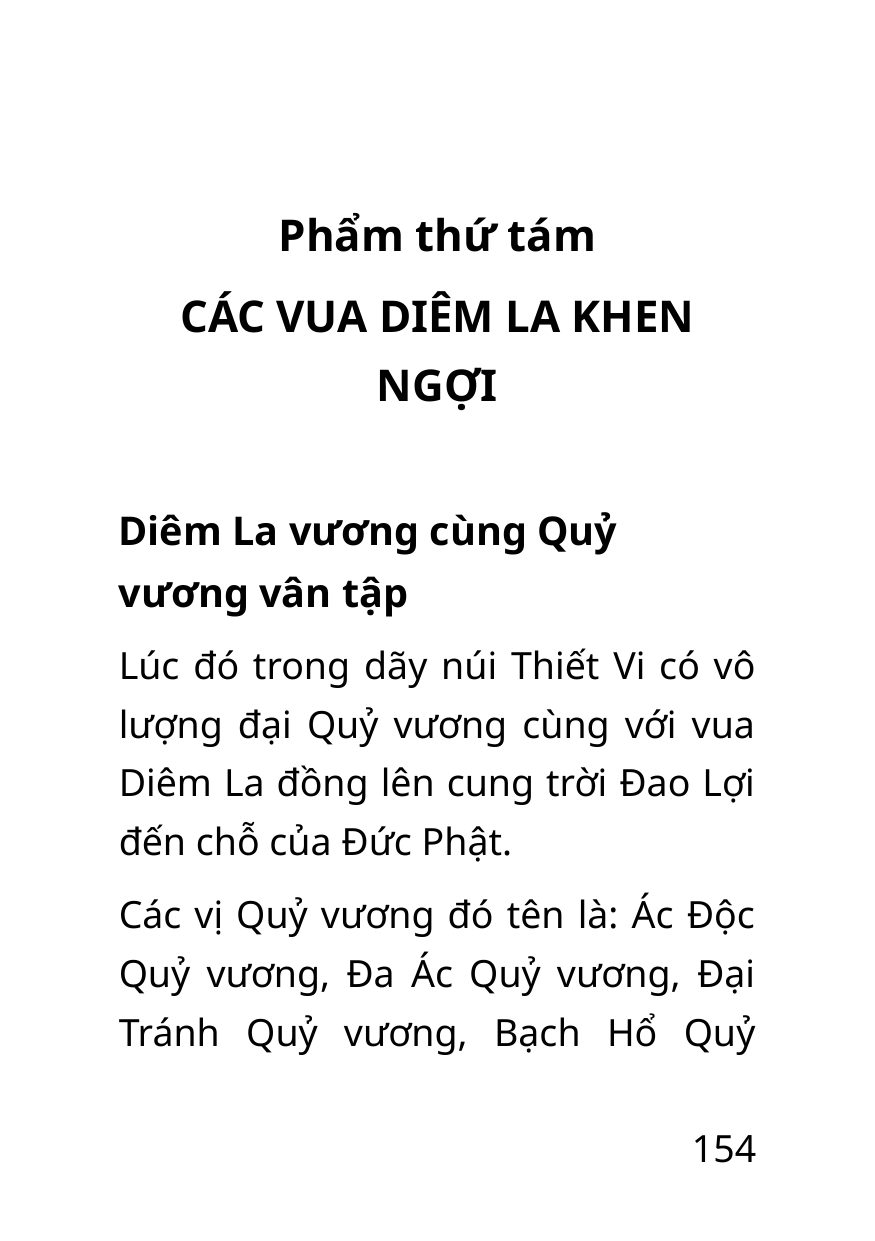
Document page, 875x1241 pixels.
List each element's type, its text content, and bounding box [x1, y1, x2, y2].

subtitle Diêm La vương cùng Quỷ vương vân tập [118, 503, 756, 619]
subtitle CÁC VUA DIÊM LA KHEN NGỢI [118, 286, 756, 414]
text Các vị Quỷ vương đó tên là: Ác Độc Quỷ vương, Đa Ác Quỷ vương, Đại Tránh Quỷ vương, Bạch Hổ Quỷ [118, 888, 756, 1057]
text Lúc đó trong dãy núi Thiết Vi có vô lượng đại Quỷ vương cùng với vua Diêm La đồng lên cung trời Đao Lợi đến chỗ của Đức Phật. [118, 639, 756, 866]
text Phẩm thứ tám [118, 204, 756, 264]
